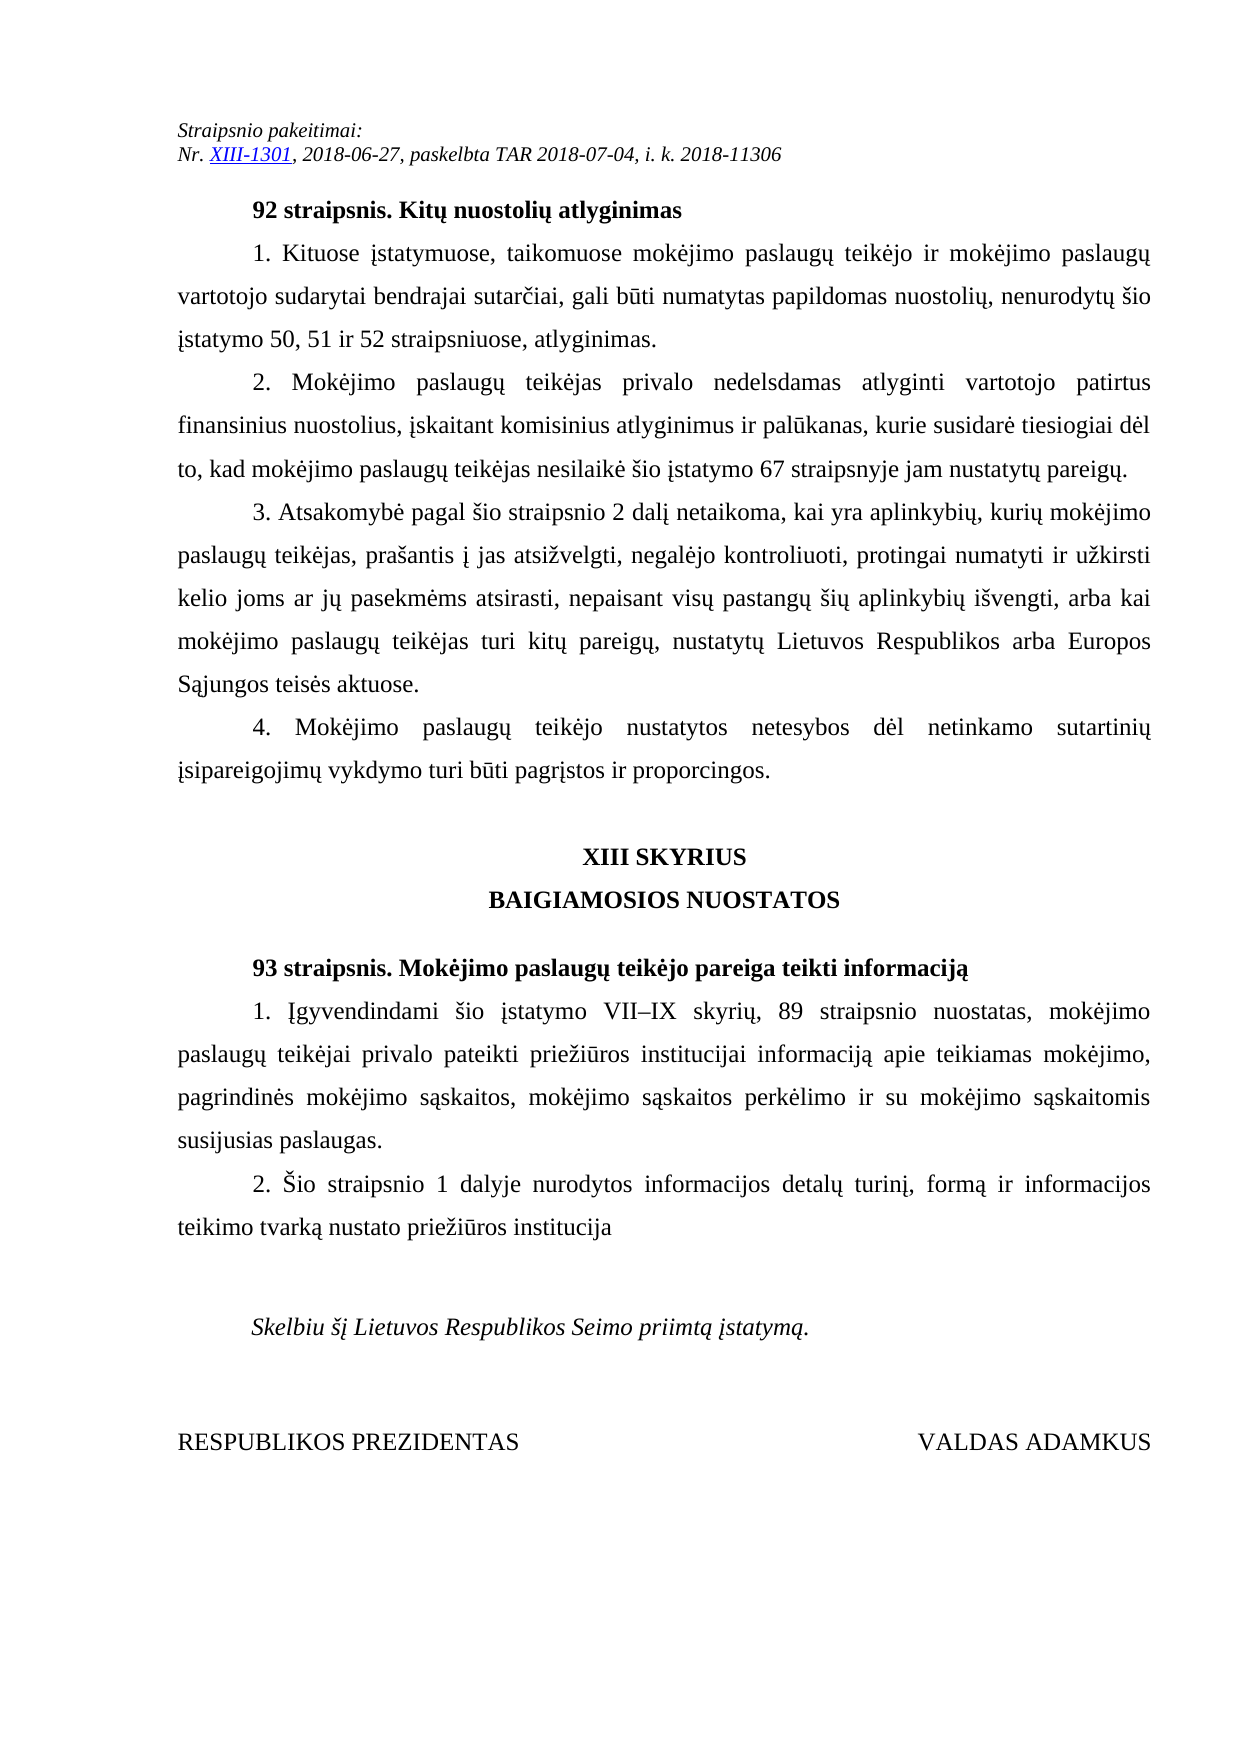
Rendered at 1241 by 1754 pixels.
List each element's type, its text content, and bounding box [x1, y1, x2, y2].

text RESPUBLIKOS PREZIDENTAS VALDAS ADAMKUS [177, 1427, 1152, 1456]
text 3. Atsakomybė pagal šio straipsnio 2 dalį netaikoma, kai yra aplinkybių, kurių mokėjimo paslaugų teikėjas, prašantis į jas atsižvelgti, negalėjo kontroliuoti, protingai numatyti ir užkirsti kelio joms ar jų pasekmėms atsirasti, nepaisant visų pastangų šių aplinkybių išvengti, arba kai mokėjimo paslaugų teikėjas turi kitų pareigų, nustatytų Lietuvos Respublikos arba Europos Sąjungos teisės aktuose. [177, 497, 1152, 698]
text 1. Kituose įstatymuose, taikomuose mokėjimo paslaugų teikėjo ir mokėjimo paslaugų vartotojo sudarytai bendrajai sutarčiai, gali būti numatytas papildomas nuostolių, nenurodytų šio įstatymo 50, 51 ir 52 straipsniuose, atlyginimas. [177, 238, 1152, 353]
text 4. Mokėjimo paslaugų teikėjo nustatytos netesybos dėl netinkamo sutartinių įsipareigojimų vykdymo turi būti pagrįstos ir proporcingos. [177, 712, 1152, 784]
text 2. Mokėjimo paslaugų teikėjas privalo nedelsdamas atlyginti vartotojo patirtus finansinius nuostolius, įskaitant komisinius atlyginimus ir palūkanas, kurie susidarė tiesiogiai dėl to, kad mokėjimo paslaugų teikėjas nesilaikė šio įstatymo 67 straipsnyje jam nustatytų pareigų. [177, 367, 1152, 482]
text BAIGIAMOSIOS NUOSTATOS [177, 885, 1152, 914]
text 1. Įgyvendindami šio įstatymo VII–IX skyrių, 89 straipsnio nuostatas, mokėjimo paslaugų teikėjai privalo pateikti priežiūros institucijai informaciją apie teikiamas mokėjimo, pagrindinės mokėjimo sąskaitos, mokėjimo sąskaitos perkėlimo ir su mokėjimo sąskaitomis susijusias paslaugas. [177, 996, 1152, 1154]
text 92 straipsnis. Kitų nuostolių atlyginimas [177, 195, 1152, 224]
text Skelbiu šį Lietuvos Respublikos Seimo priimtą įstatymą. [177, 1312, 1152, 1341]
text 93 straipsnis. Mokėjimo paslaugų teikėjo pareiga teikti informaciją [177, 953, 1152, 982]
text Nr. XIII-1301, 2018-06-27, paskelbta TAR 2018-07-04, i. k. 2018-11306 [177, 142, 1152, 166]
text 2. Šio straipsnio 1 dalyje nurodytos informacijos detalų turinį, formą ir informacijos teikimo tvarką nustato priežiūros institucija [177, 1169, 1152, 1241]
text Straipsnio pakeitimai: [177, 118, 1152, 142]
text XIII SKYRIUS [177, 842, 1152, 871]
